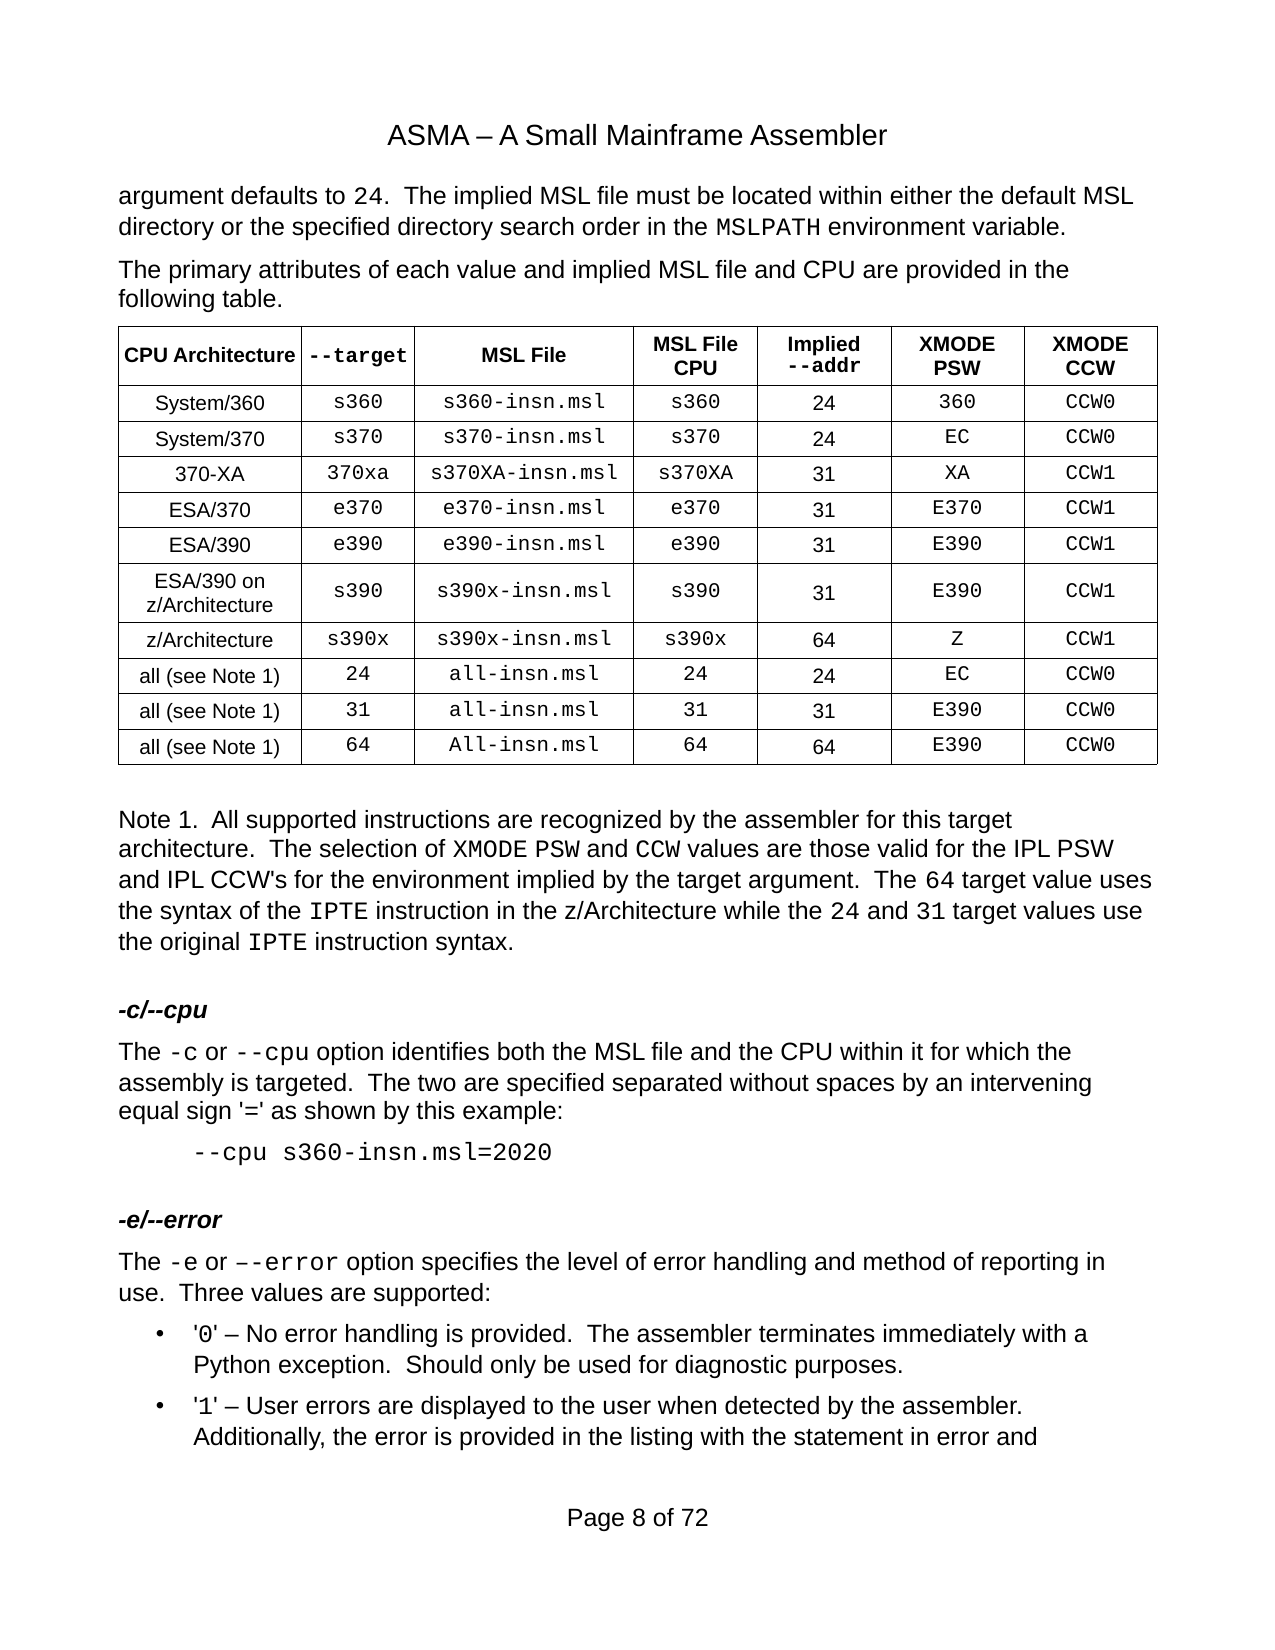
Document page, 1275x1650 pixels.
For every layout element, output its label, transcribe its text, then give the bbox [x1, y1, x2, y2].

table_cell z/Architecture [119, 623, 301, 658]
table_cell E390 [892, 564, 1024, 622]
table_cell 370-XA [119, 457, 301, 492]
table_cell 31 [758, 528, 891, 563]
table_cell all (see Note 1) [119, 659, 301, 693]
table_cell E390 [892, 528, 1024, 563]
table_header MSL File [415, 327, 633, 385]
table_cell CCW0 [1025, 659, 1157, 693]
table_cell E370 [892, 493, 1024, 527]
table_cell ESA/390 [119, 528, 301, 563]
text argument defaults to 24. The implied MSL file must be located within either the default MSL directory or the specified directory search order in the MSLPATH environment variable. [118, 181, 1157, 243]
table_cell 31 [758, 564, 891, 622]
table_cell CCW1 [1025, 493, 1157, 527]
table_cell e370-insn.msl [415, 493, 633, 527]
table_cell CCW0 [1025, 386, 1157, 421]
table_cell 31 [758, 457, 891, 492]
table_cell 24 [758, 659, 891, 693]
subtitle -e/--error [118, 1206, 1157, 1234]
table_cell all-insn.msl [415, 694, 633, 729]
table_cell s370 [302, 422, 414, 456]
table_cell XA [892, 457, 1024, 492]
table_cell 64 [302, 730, 414, 764]
table_cell E390 [892, 694, 1024, 729]
subtitle -c/--cpu [118, 996, 1157, 1024]
table_cell ESA/390 on z/Architecture [119, 564, 301, 622]
table_cell CCW0 [1025, 730, 1157, 764]
table_cell Z [892, 623, 1024, 658]
table_cell 370xa [302, 457, 414, 492]
table_cell s390x [634, 623, 757, 658]
table_cell 31 [634, 694, 757, 729]
table_cell s370XA [634, 457, 757, 492]
table_header CPU Architecture [119, 327, 301, 385]
table_cell 64 [634, 730, 757, 764]
table_header Implied --addr [758, 327, 891, 385]
table_cell 31 [302, 694, 414, 729]
table_header MSL File CPU [634, 327, 757, 385]
table_cell s370 [634, 422, 757, 456]
table_cell e370 [302, 493, 414, 527]
table_cell System/370 [119, 422, 301, 456]
table_cell all (see Note 1) [119, 730, 301, 764]
table_cell 24 [302, 659, 414, 693]
text The -e or –-error option specifies the level of error handling and method of reporting in use. Three values are supported: [118, 1247, 1157, 1306]
list '1' – User errors are displayed to the user when detected by the assembler. Additionally, the error is provided in the listing with the statement in error and [156, 1391, 1157, 1451]
table_cell E390 [892, 730, 1024, 764]
table_cell all-insn.msl [415, 659, 633, 693]
table_cell ESA/370 [119, 493, 301, 527]
table_cell CCW1 [1025, 623, 1157, 658]
table_cell CCW1 [1025, 528, 1157, 563]
table_cell 31 [758, 493, 891, 527]
text The primary attributes of each value and implied MSL file and CPU are provided in the following table. [118, 256, 1157, 313]
table_cell s390x-insn.msl [415, 623, 633, 658]
table_cell 64 [758, 730, 891, 764]
table_header --target [302, 327, 414, 385]
table_cell CCW0 [1025, 694, 1157, 729]
table_cell 24 [758, 422, 891, 456]
table_cell e390 [634, 528, 757, 563]
table_cell e370 [634, 493, 757, 527]
table_cell s360-insn.msl [415, 386, 633, 421]
text The -c or --cpu option identifies both the MSL file and the CPU within it for which the assembly is targeted. The two are specified separated without spaces by an intervening equal sign '=' as shown by this example: [118, 1037, 1157, 1127]
list '0' – No error handling is provided. The assembler terminates immediately with a Python exception. Should only be used for diagnostic purposes. [156, 1319, 1157, 1378]
table_cell s360 [302, 386, 414, 421]
table_header XMODE CCW [1025, 327, 1157, 385]
table_cell CCW0 [1025, 422, 1157, 456]
table_cell All-insn.msl [415, 730, 633, 764]
table_header XMODE PSW [892, 327, 1024, 385]
table_cell EC [892, 422, 1024, 456]
table_cell all (see Note 1) [119, 694, 301, 729]
table_cell 31 [758, 694, 891, 729]
table_cell 64 [758, 623, 891, 658]
table_cell 24 [758, 386, 891, 421]
table_cell System/360 [119, 386, 301, 421]
table_cell e390 [302, 528, 414, 563]
table_cell s390 [634, 564, 757, 622]
text Note 1. All supported instructions are recognized by the assembler for this target architecture. The selection of XMODE PSW and CCW values are those valid for the IPL PSW and IPL CCW's for the environment implied by the target argument. The 64 target value uses the syntax of the IPTE instruction in the z/Architecture while the 24 and 31 target values use the original IPTE instruction syntax. [118, 806, 1157, 958]
table_cell s390x-insn.msl [415, 564, 633, 622]
table_cell e390-insn.msl [415, 528, 633, 563]
table_cell CCW1 [1025, 457, 1157, 492]
table_cell s390x [302, 623, 414, 658]
table_cell 360 [892, 386, 1024, 421]
text --cpu s360-insn.msl=2020 [192, 1140, 1157, 1168]
table_cell s360 [634, 386, 757, 421]
table_cell s370XA-insn.msl [415, 457, 633, 492]
table_cell 24 [634, 659, 757, 693]
table_cell s370-insn.msl [415, 422, 633, 456]
table_cell s390 [302, 564, 414, 622]
table_cell CCW1 [1025, 564, 1157, 622]
table_cell EC [892, 659, 1024, 693]
